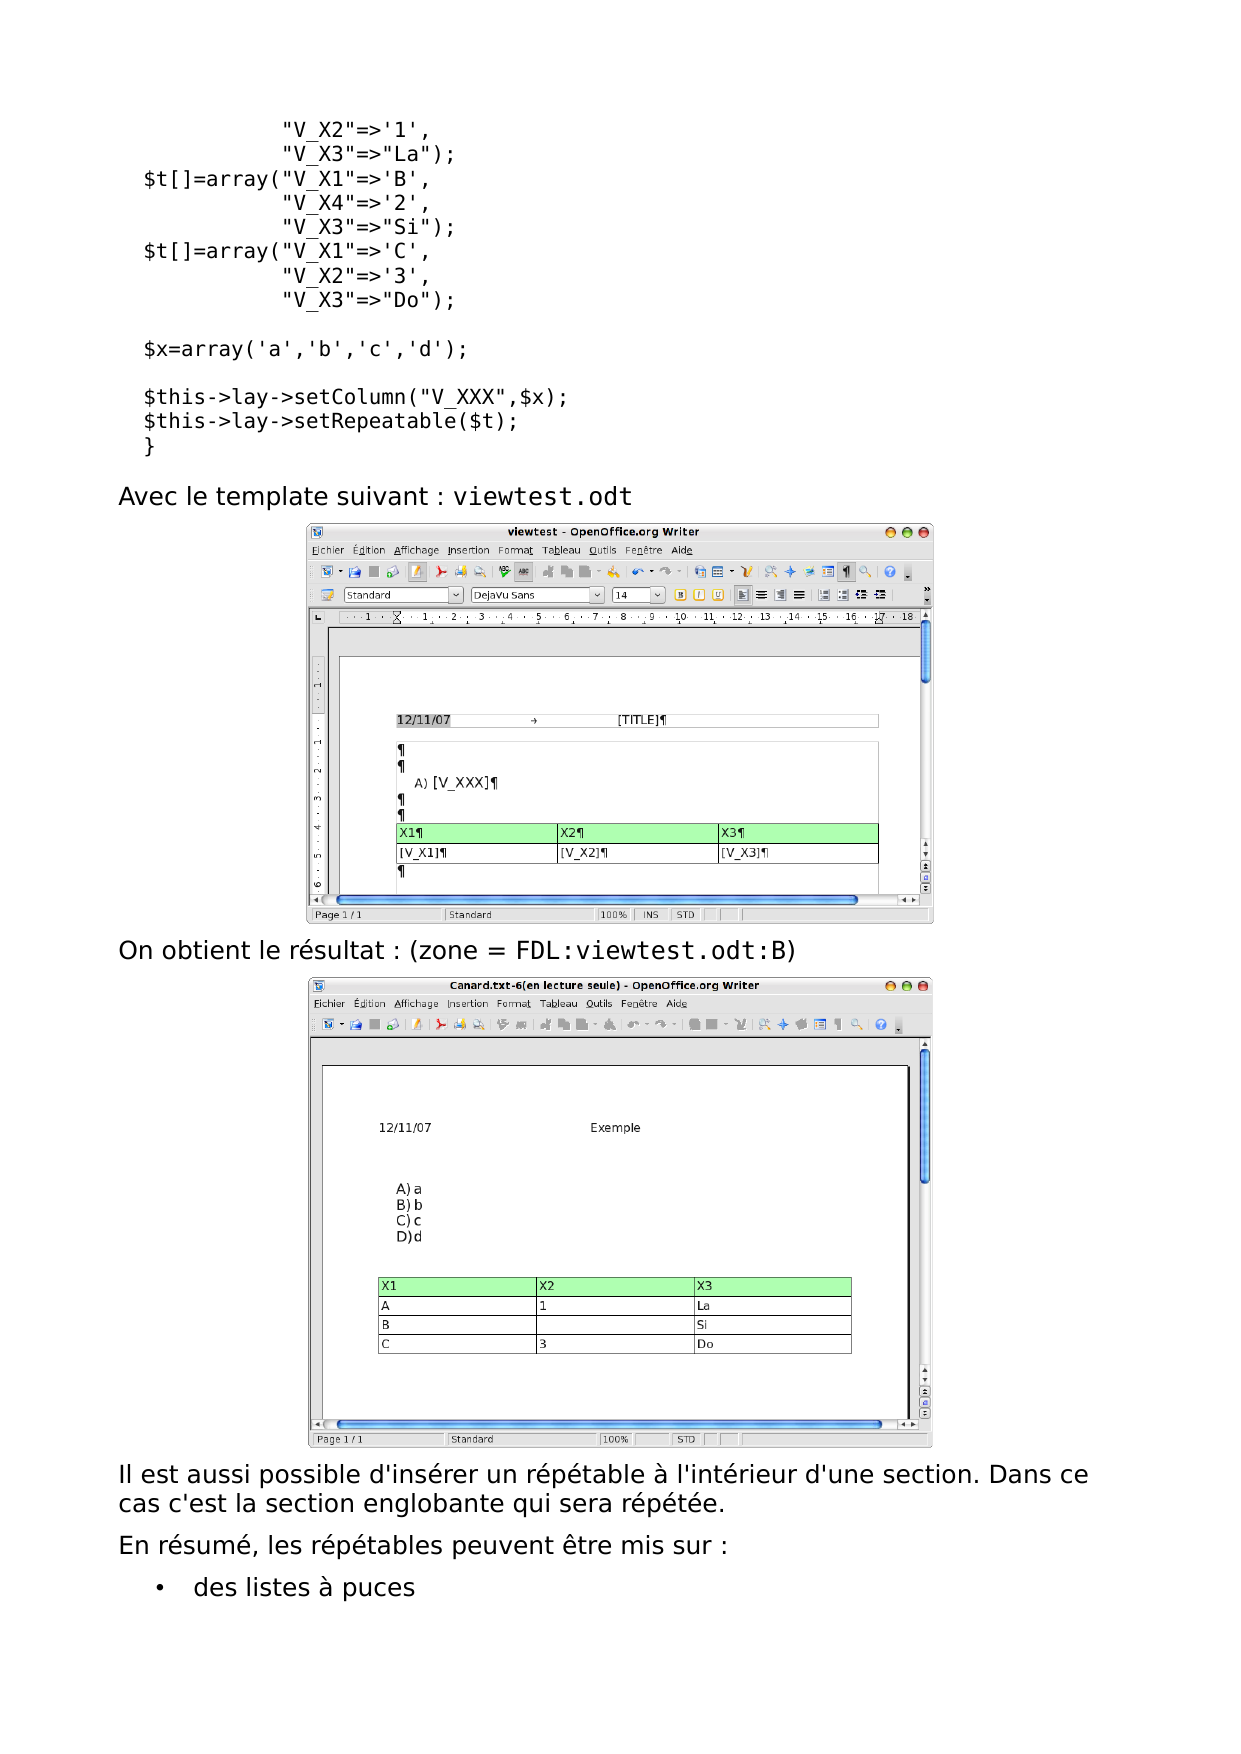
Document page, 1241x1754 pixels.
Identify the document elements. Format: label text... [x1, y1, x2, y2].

list des listes à puces [156, 1573, 1122, 1602]
text En résumé, les répétables peuvent être mis sur : [118, 1531, 1122, 1560]
picture [308, 977, 933, 1448]
picture [306, 523, 934, 924]
text Avec le template suivant : viewtest.odt [118, 482, 1122, 511]
text "V_X2"=>'1', "V_X3"=>"La"); $t[]=array("V_X1"=>'B', "V_X4"=>'2', "V_X3"=>"Si"); $t[]=array("V_X1"=>'C', "V_X2"=>'3', "V_X3"=>"Do"); $x=array('a','b','c','d'); $this->lay->setColumn("V_XXX",$x); $this->lay->setRepeatable($t); } [118, 118, 1122, 482]
text Il est aussi possible d'insérer un répétable à l'intérieur d'une section. Dans ce cas c'est la section englobante qui sera répétée. [118, 1460, 1122, 1519]
text On obtient le résultat : (zone = FDL:viewtest.odt:B) [118, 936, 1122, 965]
